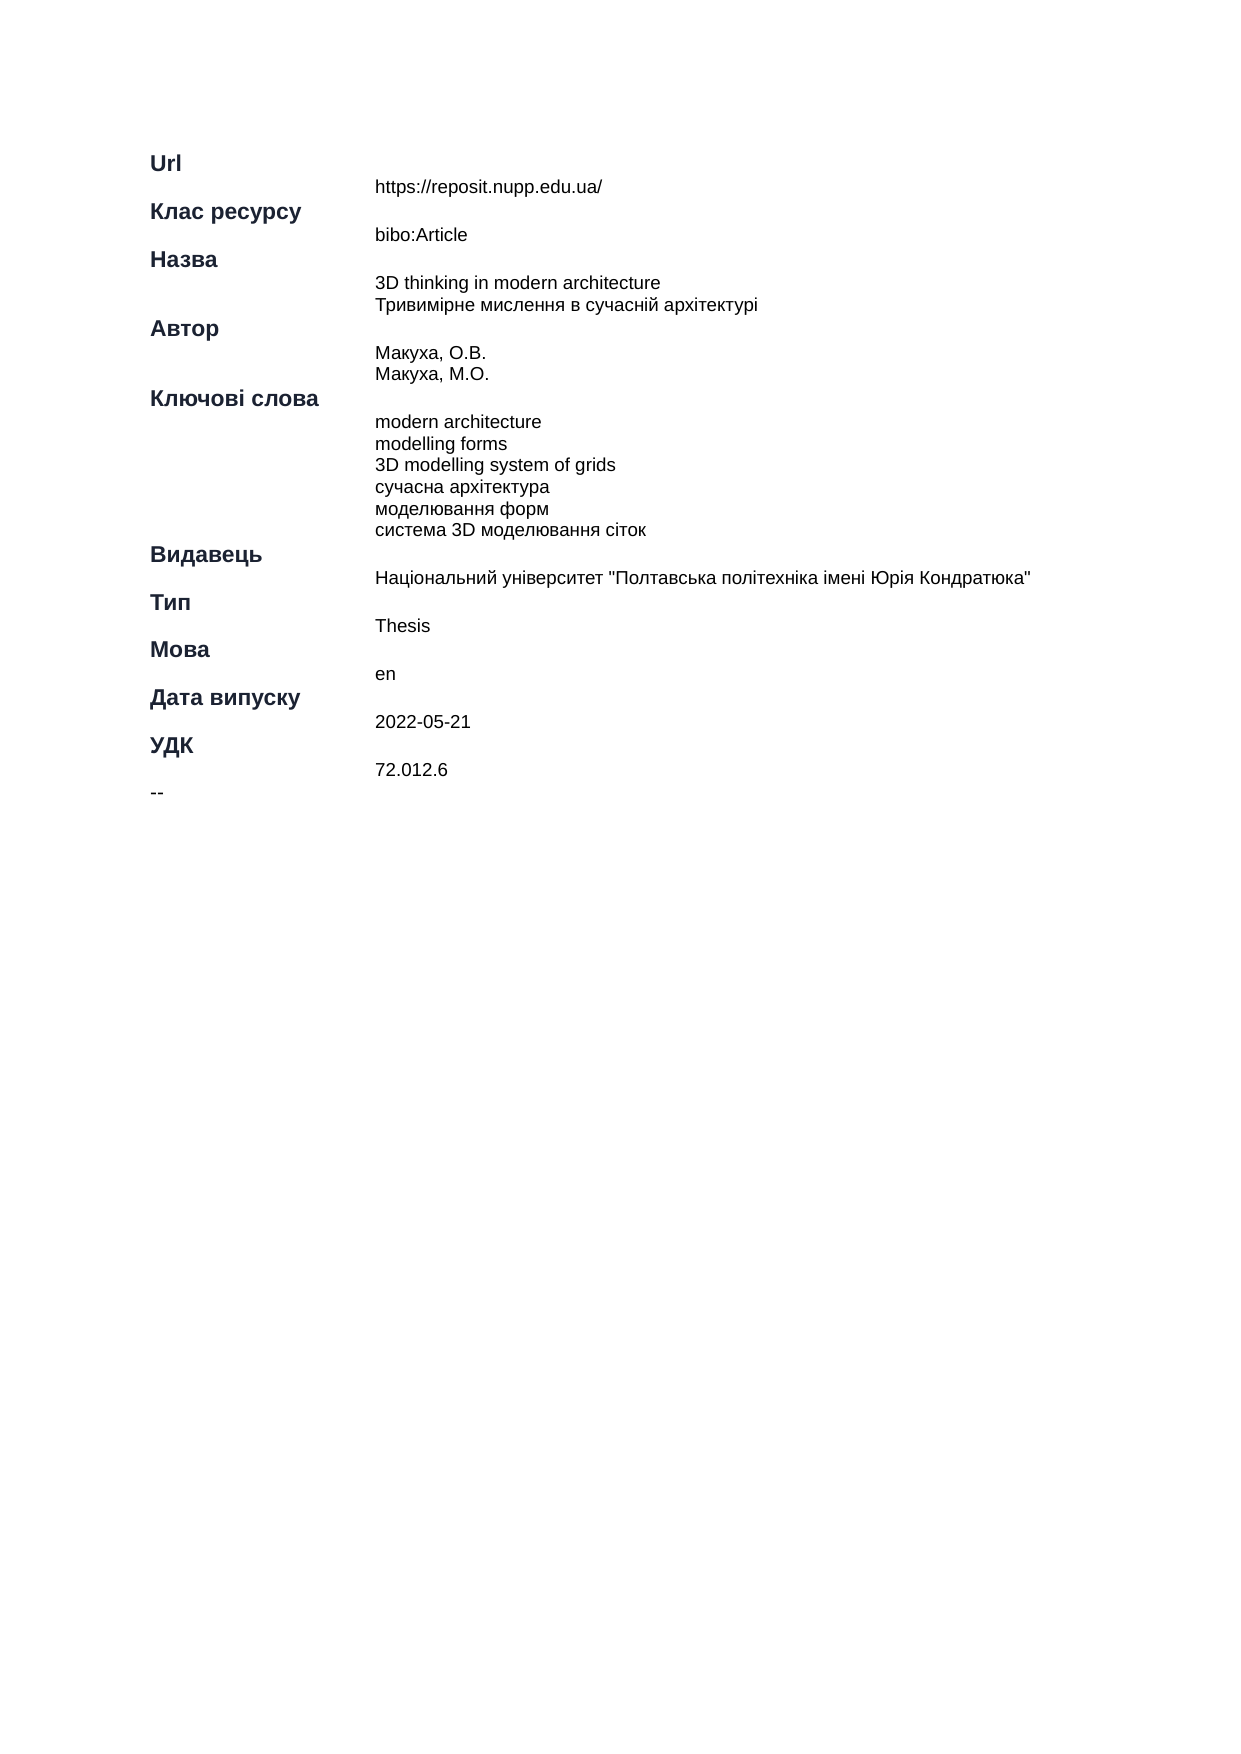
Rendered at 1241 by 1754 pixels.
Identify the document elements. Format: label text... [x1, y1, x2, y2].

text сучасна архітектура [375, 476, 1090, 497]
text https://reposit.nupp.edu.ua/ [375, 176, 1090, 198]
text bibo:Article [375, 224, 1090, 246]
text Макуха, О.В. [375, 342, 1090, 363]
text en [375, 663, 1090, 684]
text система 3D моделювання сіток [375, 519, 1090, 541]
text -- [150, 780, 1090, 804]
text Дата випуску [150, 684, 1090, 711]
text 3D thinking in modern architecture [375, 272, 1090, 294]
text УДК [150, 732, 1090, 758]
text Автор [150, 315, 1090, 342]
text Національний університет "Полтавська політехніка імені Юрія Кондратюка" [375, 567, 1090, 588]
text Ключові слова [150, 385, 1090, 411]
text Тип [150, 588, 1090, 615]
text Мова [150, 636, 1090, 663]
text Клас ресурсу [150, 198, 1090, 224]
text modern architecture [375, 411, 1090, 433]
text Назва [150, 246, 1090, 272]
text Макуха, М.О. [375, 363, 1090, 385]
text modelling forms [375, 433, 1090, 454]
text моделювання форм [375, 497, 1090, 519]
text Url [150, 150, 1090, 176]
text Thesis [375, 615, 1090, 636]
text 3D modelling system of grids [375, 454, 1090, 476]
text Видавець [150, 541, 1090, 567]
text 2022-05-21 [375, 711, 1090, 732]
text 72.012.6 [375, 758, 1090, 780]
text Тривимірне мислення в сучасній архітектурі [375, 294, 1090, 315]
